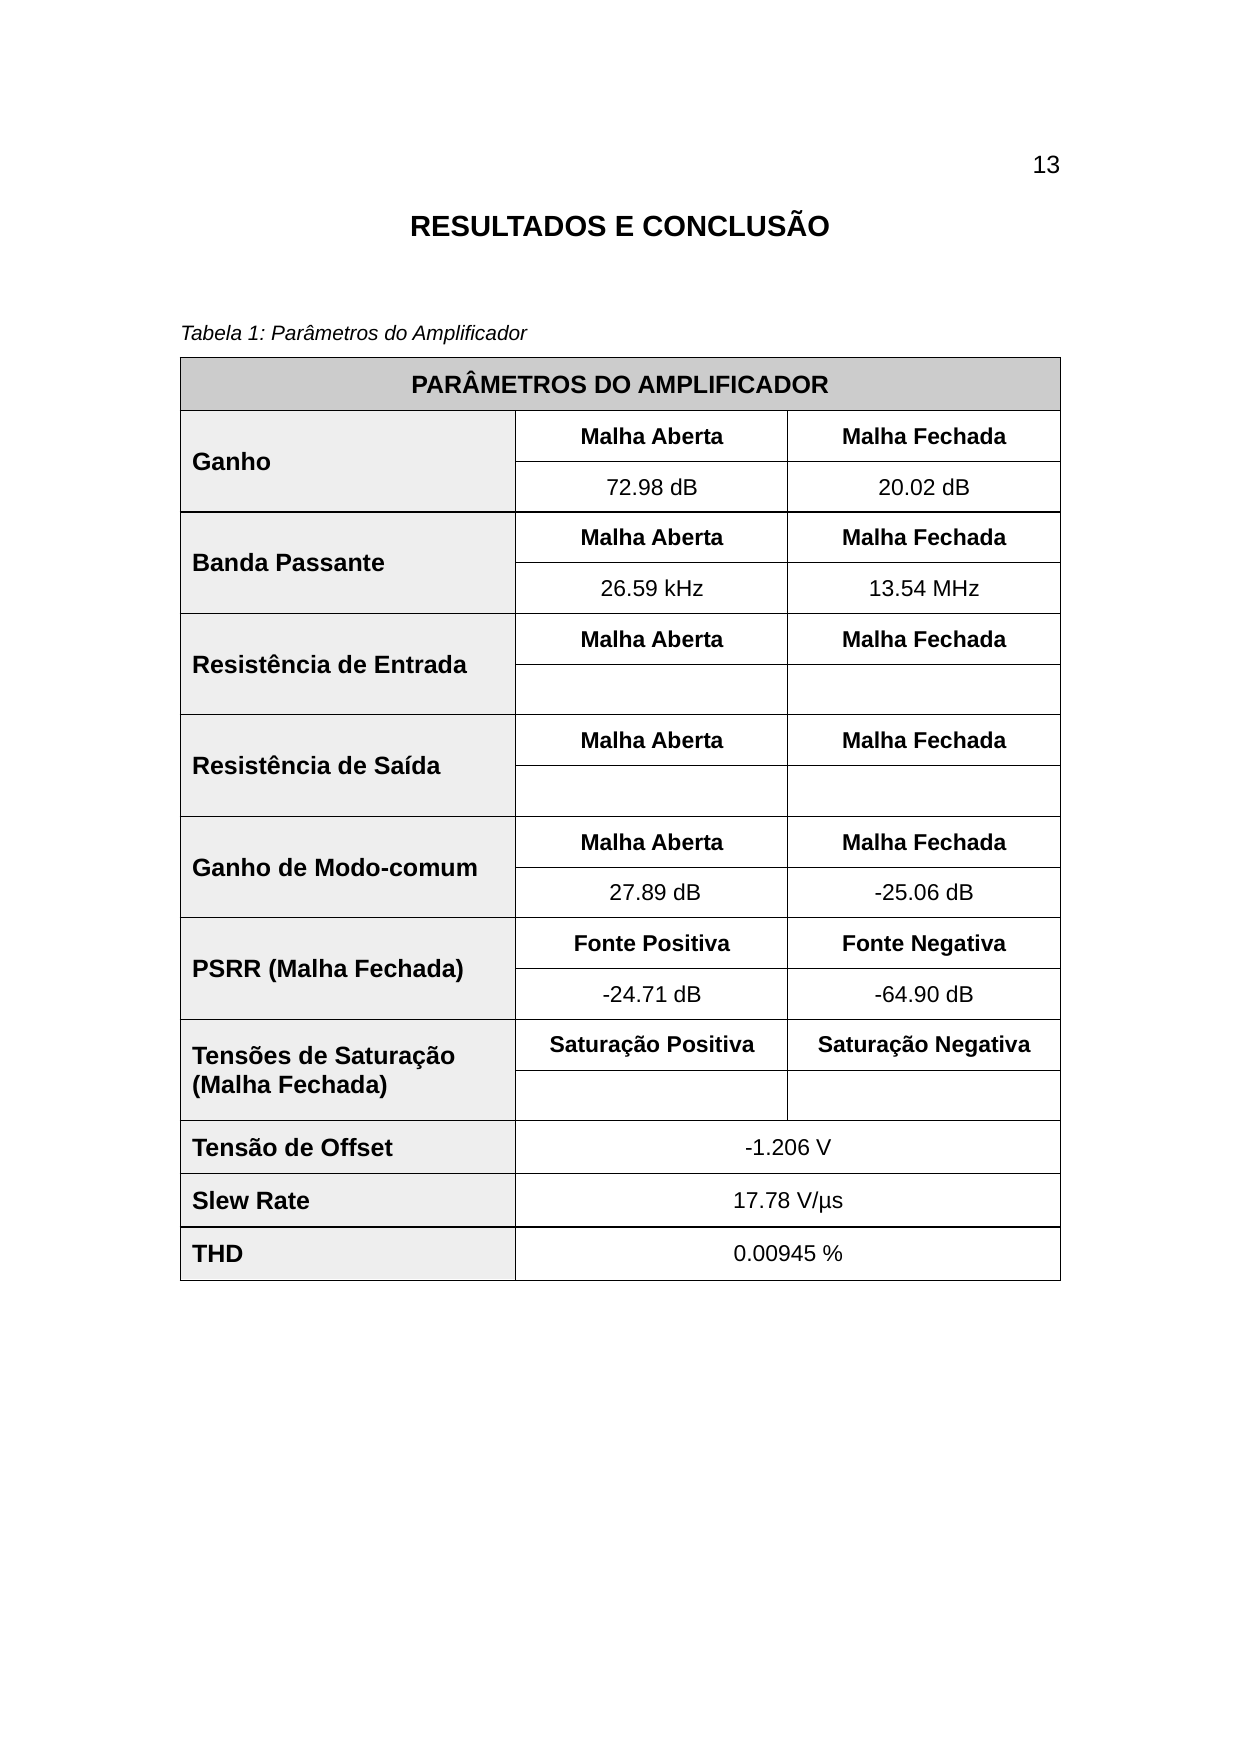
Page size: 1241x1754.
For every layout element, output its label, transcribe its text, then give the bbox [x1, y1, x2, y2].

table_cell [788, 766, 1060, 816]
table_cell -64.90 dB [788, 969, 1060, 1019]
table_cell PSRR (Malha Fechada) [181, 918, 515, 1019]
table_cell Malha Fechada [788, 614, 1060, 664]
table_cell 72.98 dB [516, 462, 787, 511]
table_cell Banda Passante [181, 513, 515, 613]
table_cell -24.71 dB [516, 969, 787, 1019]
table_cell -25.06 dB [788, 868, 1060, 917]
table_cell 20.02 dB [788, 462, 1060, 511]
table_cell [516, 665, 787, 714]
table_cell 17.78 V/µs [516, 1174, 1060, 1226]
table_cell Malha Aberta [516, 817, 787, 867]
table_cell Resistência de Entrada [181, 614, 515, 714]
table_header PARÂMETROS DO AMPLIFICADOR [181, 358, 1060, 410]
table_cell Malha Aberta [516, 513, 787, 562]
table_cell Malha Fechada [788, 411, 1060, 461]
table_cell 13.54 MHz [788, 563, 1060, 613]
table_cell [788, 665, 1060, 714]
table_cell [788, 1071, 1060, 1120]
table_cell Saturação Positiva [516, 1020, 787, 1069]
table_cell Malha Fechada [788, 513, 1060, 562]
table_cell Malha Aberta [516, 411, 787, 461]
table_cell Malha Fechada [788, 817, 1060, 867]
table_cell Malha Fechada [788, 715, 1060, 765]
table_cell Tensão de Offset [181, 1121, 515, 1173]
table_cell THD [181, 1228, 515, 1279]
table_cell -1.206 V [516, 1121, 1060, 1173]
table_cell Resistência de Saída [181, 715, 515, 816]
table_cell Ganho de Modo-comum [181, 817, 515, 917]
subtitle RESULTADOS E CONCLUSÃO [180, 209, 1060, 242]
table_cell Ganho [181, 411, 515, 511]
table_cell Malha Aberta [516, 715, 787, 765]
table_cell Slew Rate [181, 1174, 515, 1226]
table_cell 26.59 kHz [516, 563, 787, 613]
table_cell Malha Aberta [516, 614, 787, 664]
table_cell Tensões de Saturação (Malha Fechada) [181, 1020, 515, 1120]
table_cell 27.89 dB [516, 868, 787, 917]
table_cell Fonte Negativa [788, 918, 1060, 968]
table_cell [516, 1071, 787, 1120]
table_cell Saturação Negativa [788, 1020, 1060, 1069]
table_cell 0.00945 % [516, 1228, 1060, 1279]
table_cell [516, 766, 787, 816]
table_cell Fonte Positiva [516, 918, 787, 968]
text Tabela 1: Parâmetros do Amplificador [180, 320, 1060, 344]
